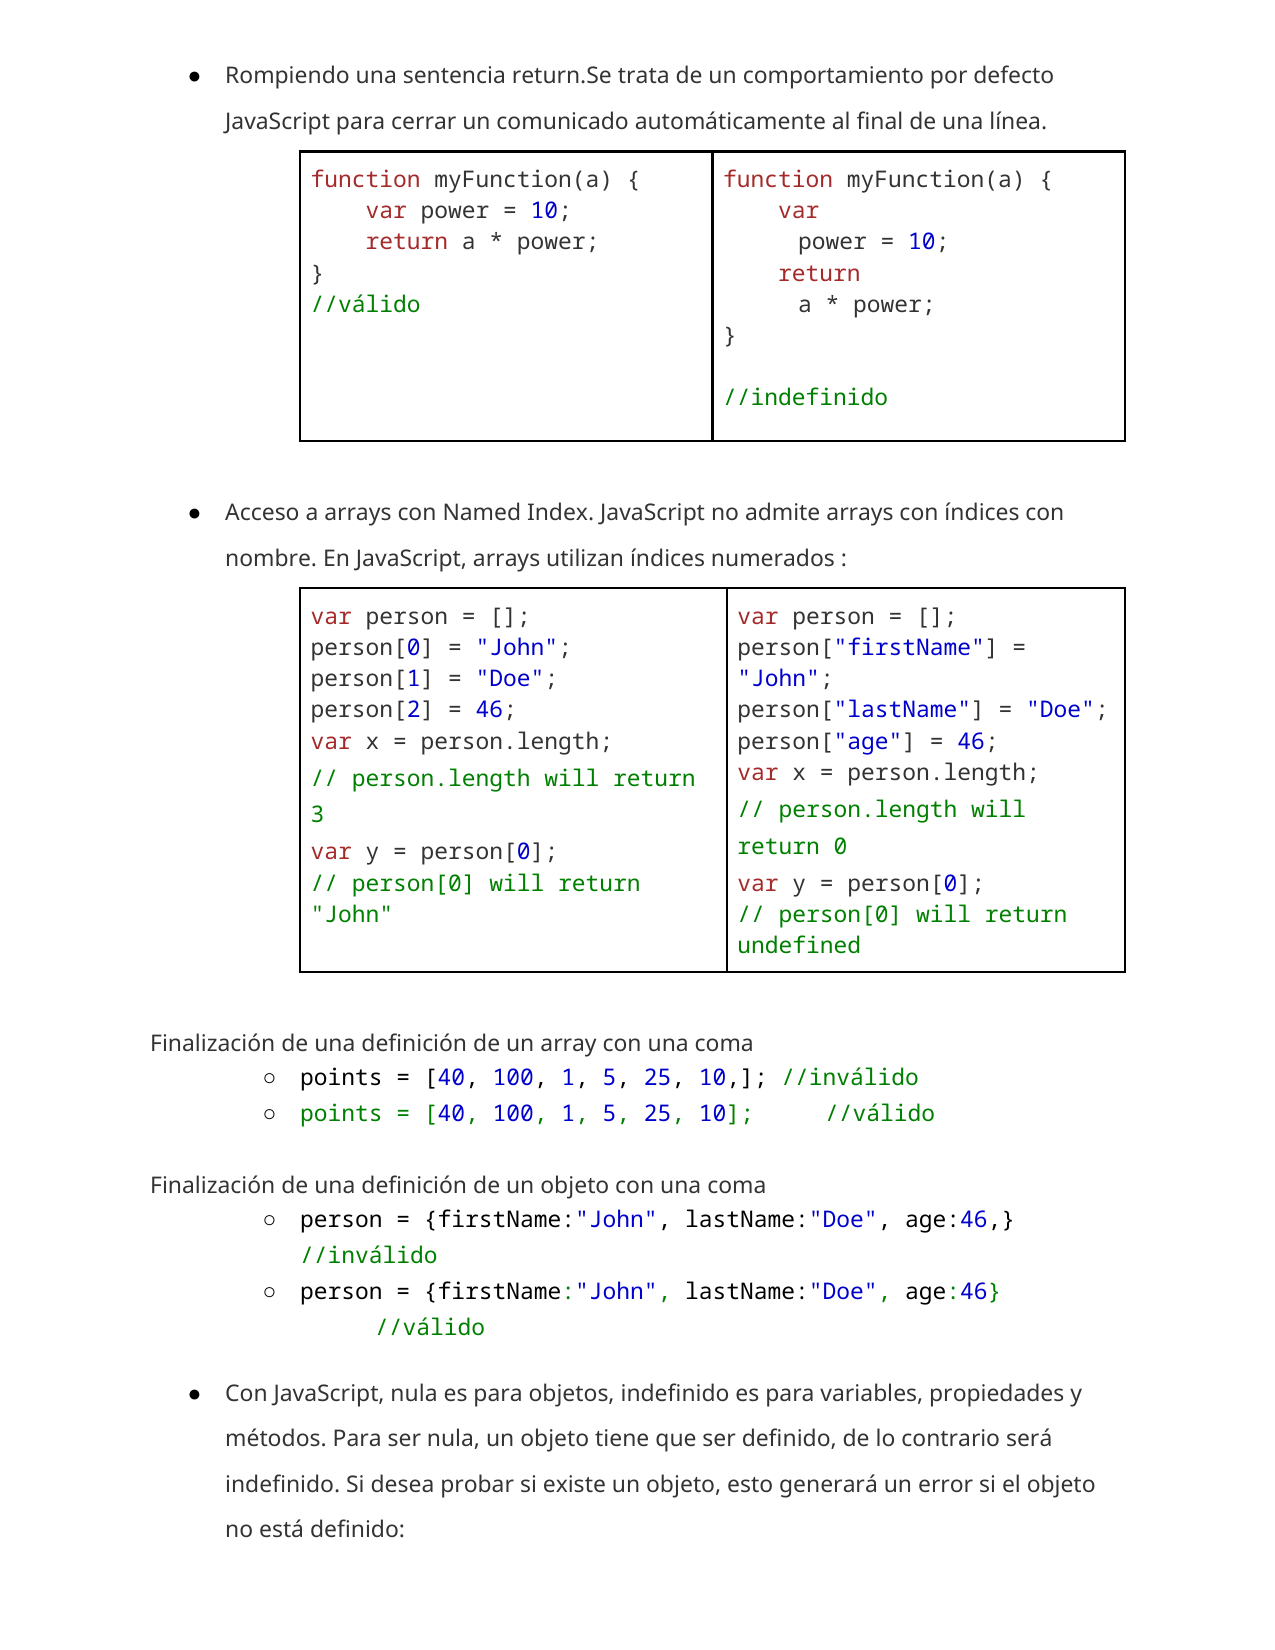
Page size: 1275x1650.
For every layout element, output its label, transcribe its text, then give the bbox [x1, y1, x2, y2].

subtitle Finalización de una definición de un array con una coma [150, 1027, 1125, 1058]
table_header var person = []; person[0] = "John"; person[1] = "Doe"; person[2] = 46; var x = person.length; // person.length will return 3 var y = person[0]; // person[0] will return "John" [301, 589, 726, 971]
table_header function myFunction(a) { var power = 10; return a * power; } //indefinido [714, 153, 1124, 440]
list person = {firstName:"John", lastName:"Doe", age:46,} //inválido [262, 1203, 1125, 1271]
list person = {firstName:"John", lastName:"Doe", age:46} //válido [262, 1275, 1125, 1342]
list Con JavaScript, nula es para objetos, indefinido es para variables, propiedades y métodos. Para ser nula, un objeto tiene que ser definido, de lo contrario será indefinido. Si desea probar si existe un objeto, esto generará un error si el objeto no está definido: [187, 1376, 1125, 1544]
subtitle Finalización de una definición de un objeto con una coma [150, 1169, 1125, 1200]
list Acceso a arrays con Named Index. JavaScript no admite arrays con índices con nombre. En JavaScript, arrays utilizan índices numerados : [187, 496, 1125, 573]
table_header var person = []; person["firstName"] = "John"; person["lastName"] = "Doe"; person["age"] = 46; var x = person.length; // person.length will return 0 var y = person[0]; // person[0] will return undefined [728, 589, 1124, 971]
list points = [40, 100, 1, 5, 25, 10,]; //inválido [262, 1061, 1125, 1092]
list points = [40, 100, 1, 5, 25, 10]; //válido [262, 1097, 1125, 1128]
list Rompiendo una sentencia return.Se trata de un comportamiento por defecto JavaScript para cerrar un comunicado automáticamente al final de una línea. [187, 59, 1125, 136]
table_header function myFunction(a) { var power = 10; return a * power; } //válido [301, 153, 711, 440]
